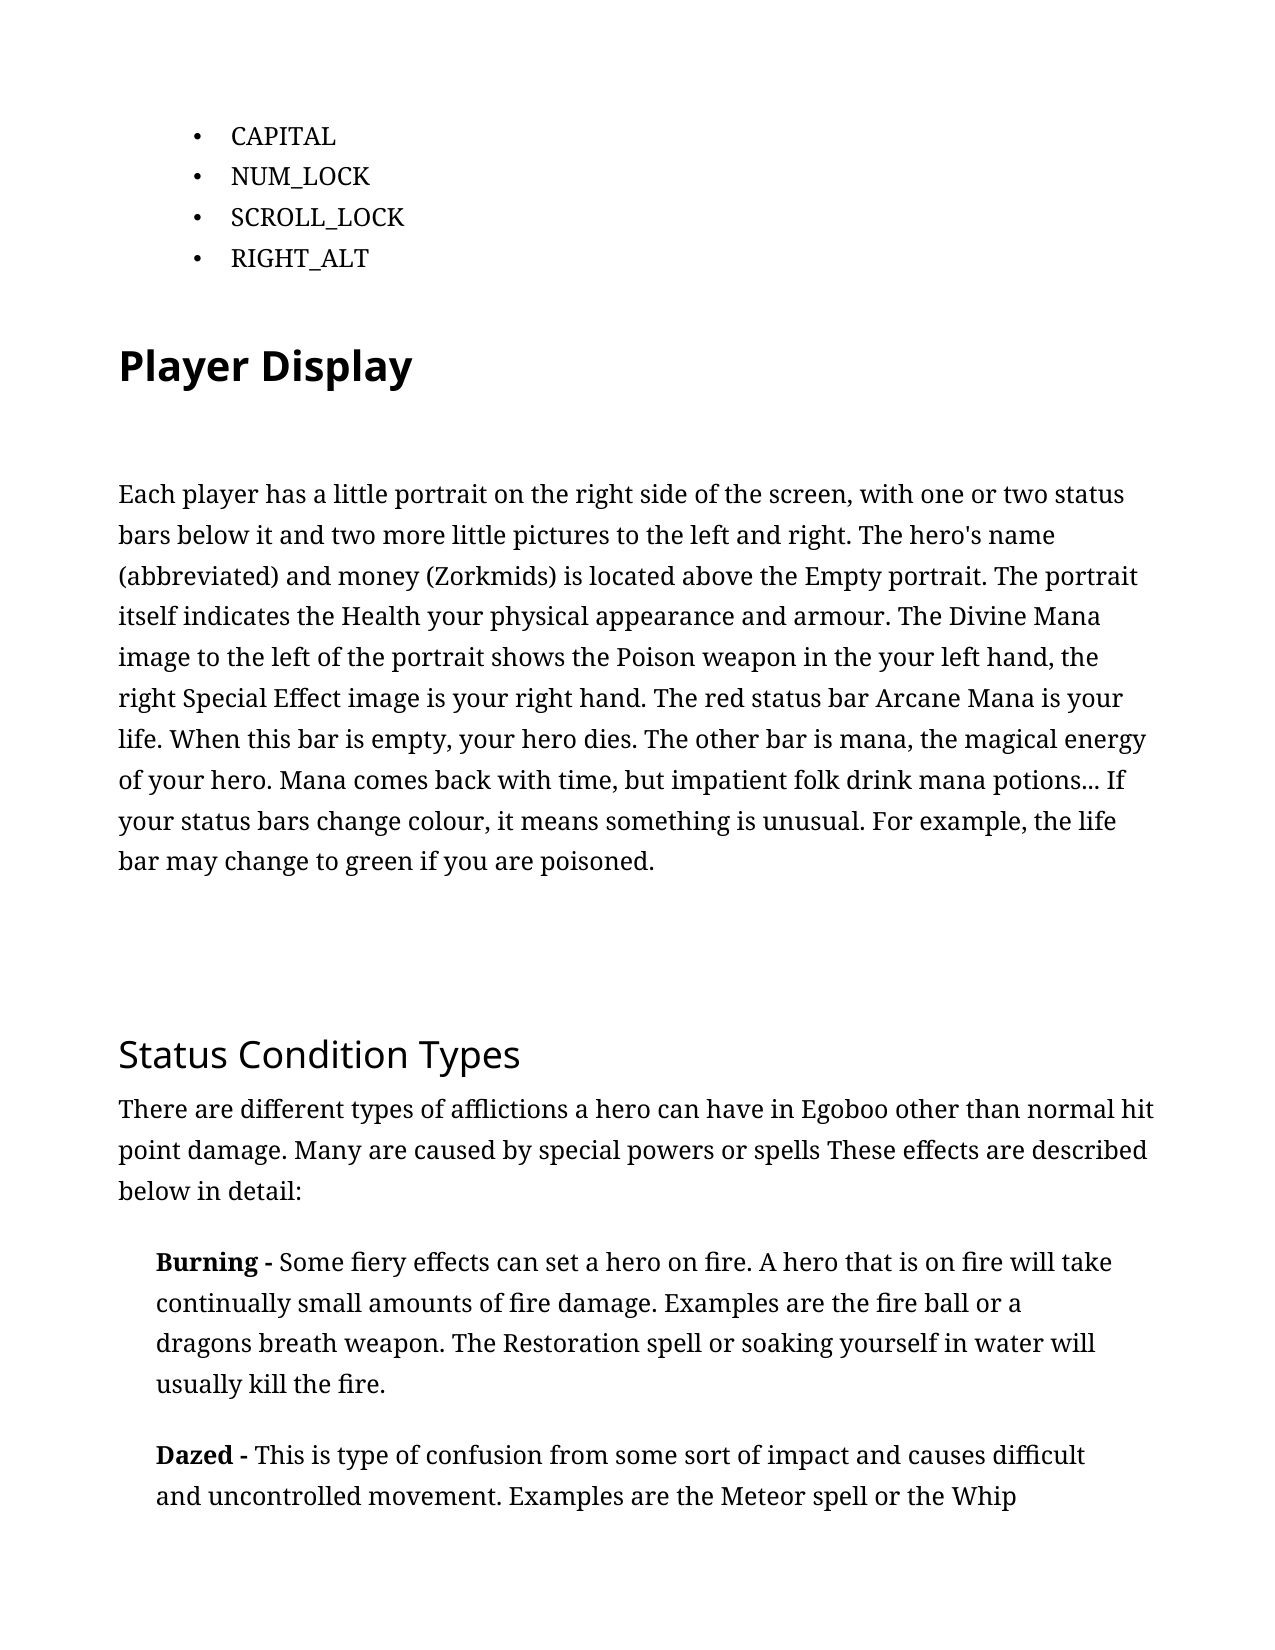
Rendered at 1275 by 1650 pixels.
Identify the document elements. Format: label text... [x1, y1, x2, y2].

subtitle Player Display [118, 336, 1157, 393]
list NUM_LOCK [193, 159, 1157, 193]
text There are different types of afflictions a hero can have in Egoboo other than normal hit point damage. Many are caused by special powers or spells These effects are described below in detail: [118, 1092, 1157, 1208]
list RIGHT_ALT [193, 241, 1157, 275]
text Burning - Some fiery effects can set a hero on fire. A hero that is on fire will take continually small amounts of fire damage. Examples are the fire ball or a dragons breath weapon. The Restoration spell or soaking yourself in water will usually kill the fire. [156, 1244, 1119, 1401]
text Each player has a little portrait on the right side of the screen, with one or two status bars below it and two more little pictures to the left and right. The hero's name (abbreviated) and money (Zorkmids) is located above the Empty portrait. The portrait itself indicates the Health your physical appearance and armour. The Divine Mana image to the left of the portrait shows the Poison weapon in the your left hand, the right Special Effect image is your right hand. The red status bar Arcane Mana is your life. When this bar is empty, your hero dies. The other bar is mana, the magical energy of your hero. Mana comes back with time, but impatient folk drink mana potions... If your status bars change colour, it means something is unusual. For example, the life bar may change to green if you are poisoned. [118, 477, 1157, 878]
subtitle Status Condition Types [118, 1028, 1157, 1079]
list SCROLL_LOCK [193, 200, 1157, 234]
list CAPITAL [193, 118, 1157, 152]
text Dazed - This is type of confusion from some sort of impact and causes difficult and uncontrolled movement. Examples are the Meteor spell or the Whip [156, 1438, 1119, 1513]
